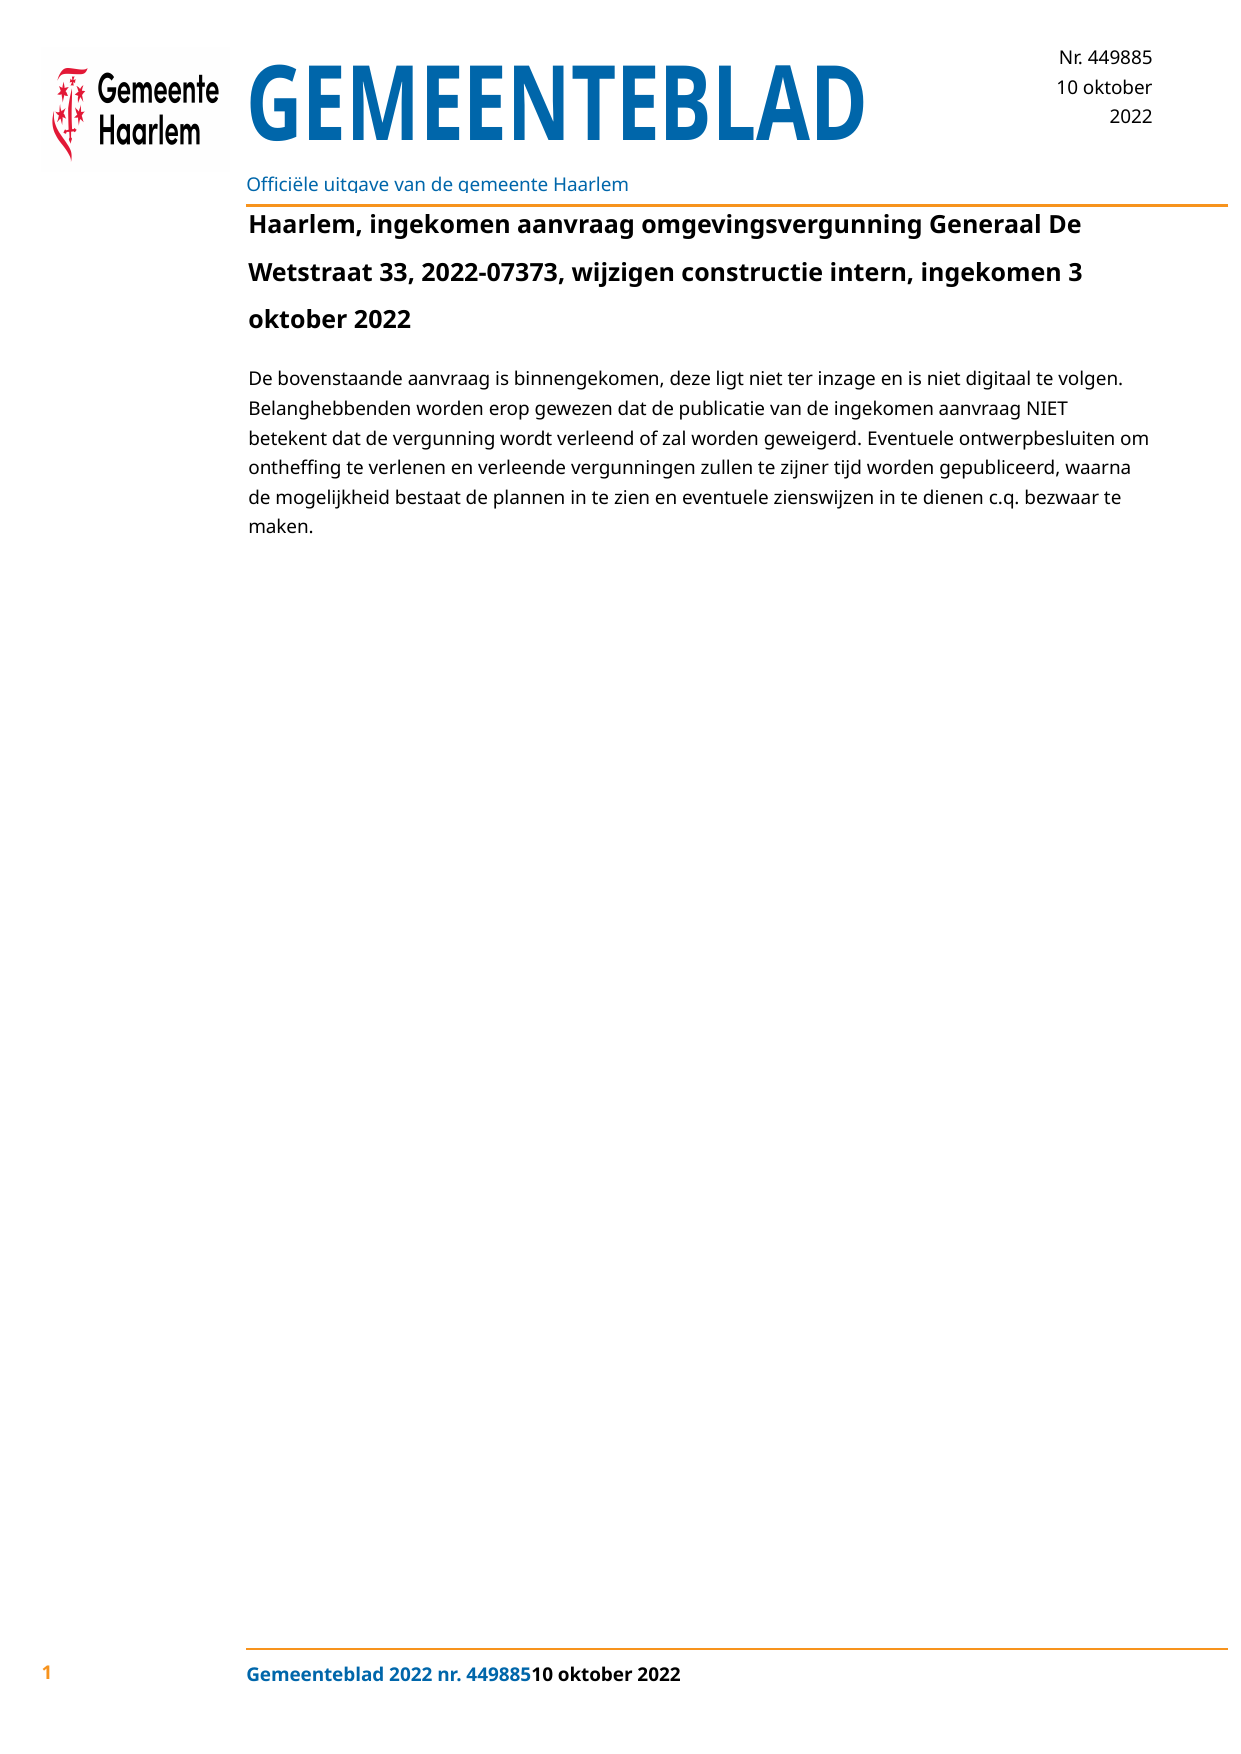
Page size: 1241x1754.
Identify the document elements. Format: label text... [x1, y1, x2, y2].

text Haarlem, ingekomen aanvraag omgevingsvergunning Generaal De Wetstraat 33, 2022-07373, wijzigen constructie intern, ingekomen 3 oktober 2022 [248, 207, 1152, 336]
picture [41, 47, 231, 172]
text De bovenstaande aanvraag is binnengekomen, deze ligt niet ter inzage en is niet digitaal te volgen. Belanghebbenden worden erop gewezen dat de publicatie van de ingekomen aanvraag NIET betekent dat de vergunning wordt verleend of zal worden geweigerd. Eventuele ontwerpbesluiten om ontheffing te verlenen en verleende vergunningen zullen te zijner tijd worden gepubliceerd, waarna de mogelijkheid bestaat de plannen in te zien en eventuele zienswijzen in te dienen c.q. bezwaar te maken. [248, 366, 1152, 539]
